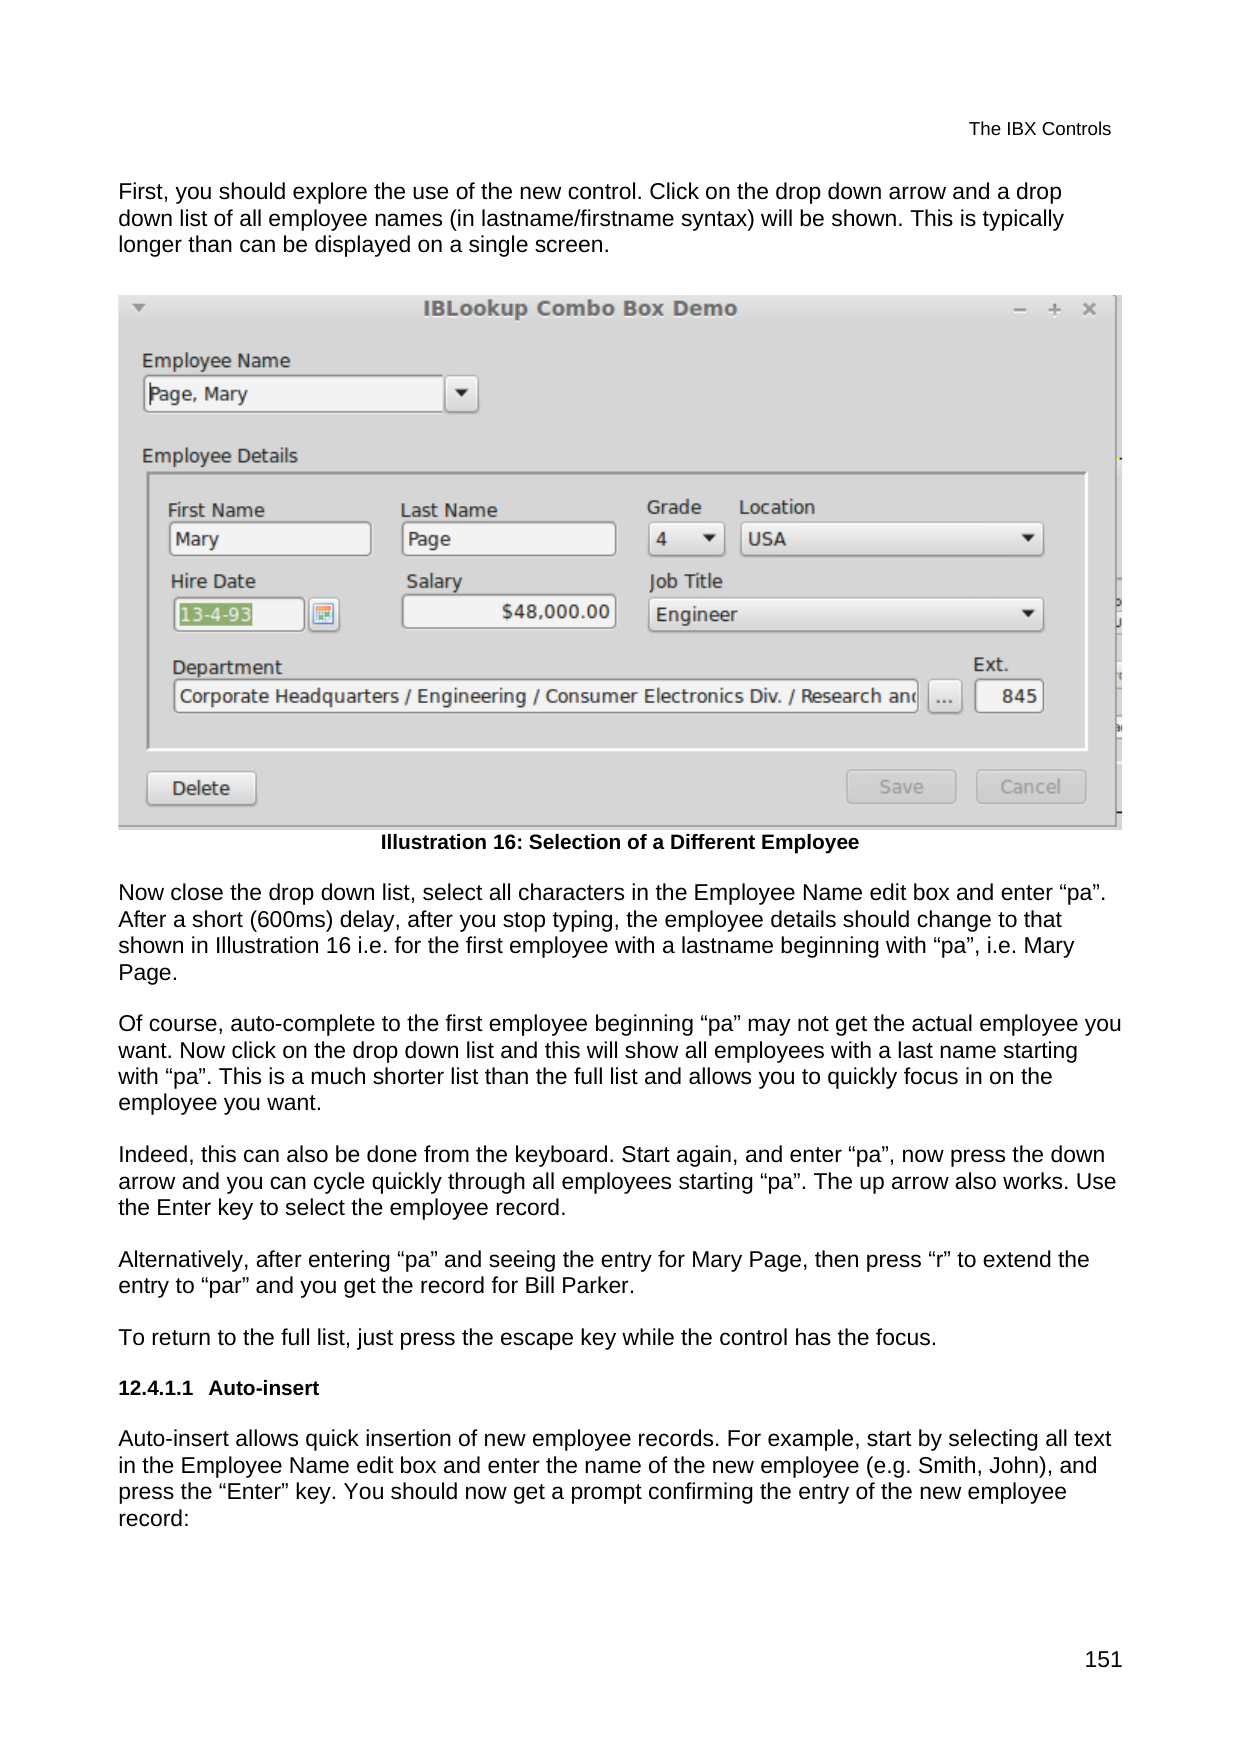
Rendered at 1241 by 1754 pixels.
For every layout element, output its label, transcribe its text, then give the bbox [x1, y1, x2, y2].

text Illustration 16: Selection of a Different Employee [118, 830, 1122, 853]
text Now close the drop down list, select all characters in the Employee Name edit box and enter “pa”. After a short (600ms) delay, after you stop typing, the employee details should change to that shown in Illustration 16 i.e. for the first employee with a lastname beginning with “pa”, i.e. Mary Page. [118, 853, 1122, 985]
text Alternatively, after entering “pa” and seeing the entry for Mary Page, then press “r” to extend the entry to “par” and you get the record for Bill Parker. [118, 1246, 1122, 1298]
subtitle Auto-insert [118, 1376, 1122, 1400]
text [118, 283, 1122, 295]
text Of course, auto-complete to the first employee beginning “pa” may not get the actual employee you want. Now click on the drop down list and this will show all employees with a last name starting with “pa”. This is a much shorter list than the full list and allows you to quickly focus in on the employee you want. [118, 1010, 1122, 1116]
text First, you should explore the use of the new control. Click on the drop down arrow and a drop down list of all employee names (in lastname/firstname syntax) will be shown. This is typically longer than can be displayed on a single screen. [118, 178, 1122, 257]
picture [118, 295, 1123, 830]
text To return to the full list, just press the escape key while the control has the focus. [118, 1324, 1122, 1350]
text Indeed, this can also be done from the keyboard. Start again, and enter “pa”, now press the down arrow and you can cycle quickly through all employees starting “pa”. The up arrow also works. Use the Enter key to select the employee record. [118, 1141, 1122, 1220]
text Auto-insert allows quick insertion of new employee records. For example, start by selecting all text in the Employee Name edit box and enter the name of the new employee (e.g. Smith, John), and press the “Enter” key. You should now get a prompt confirming the entry of the new employee record: [118, 1425, 1122, 1531]
